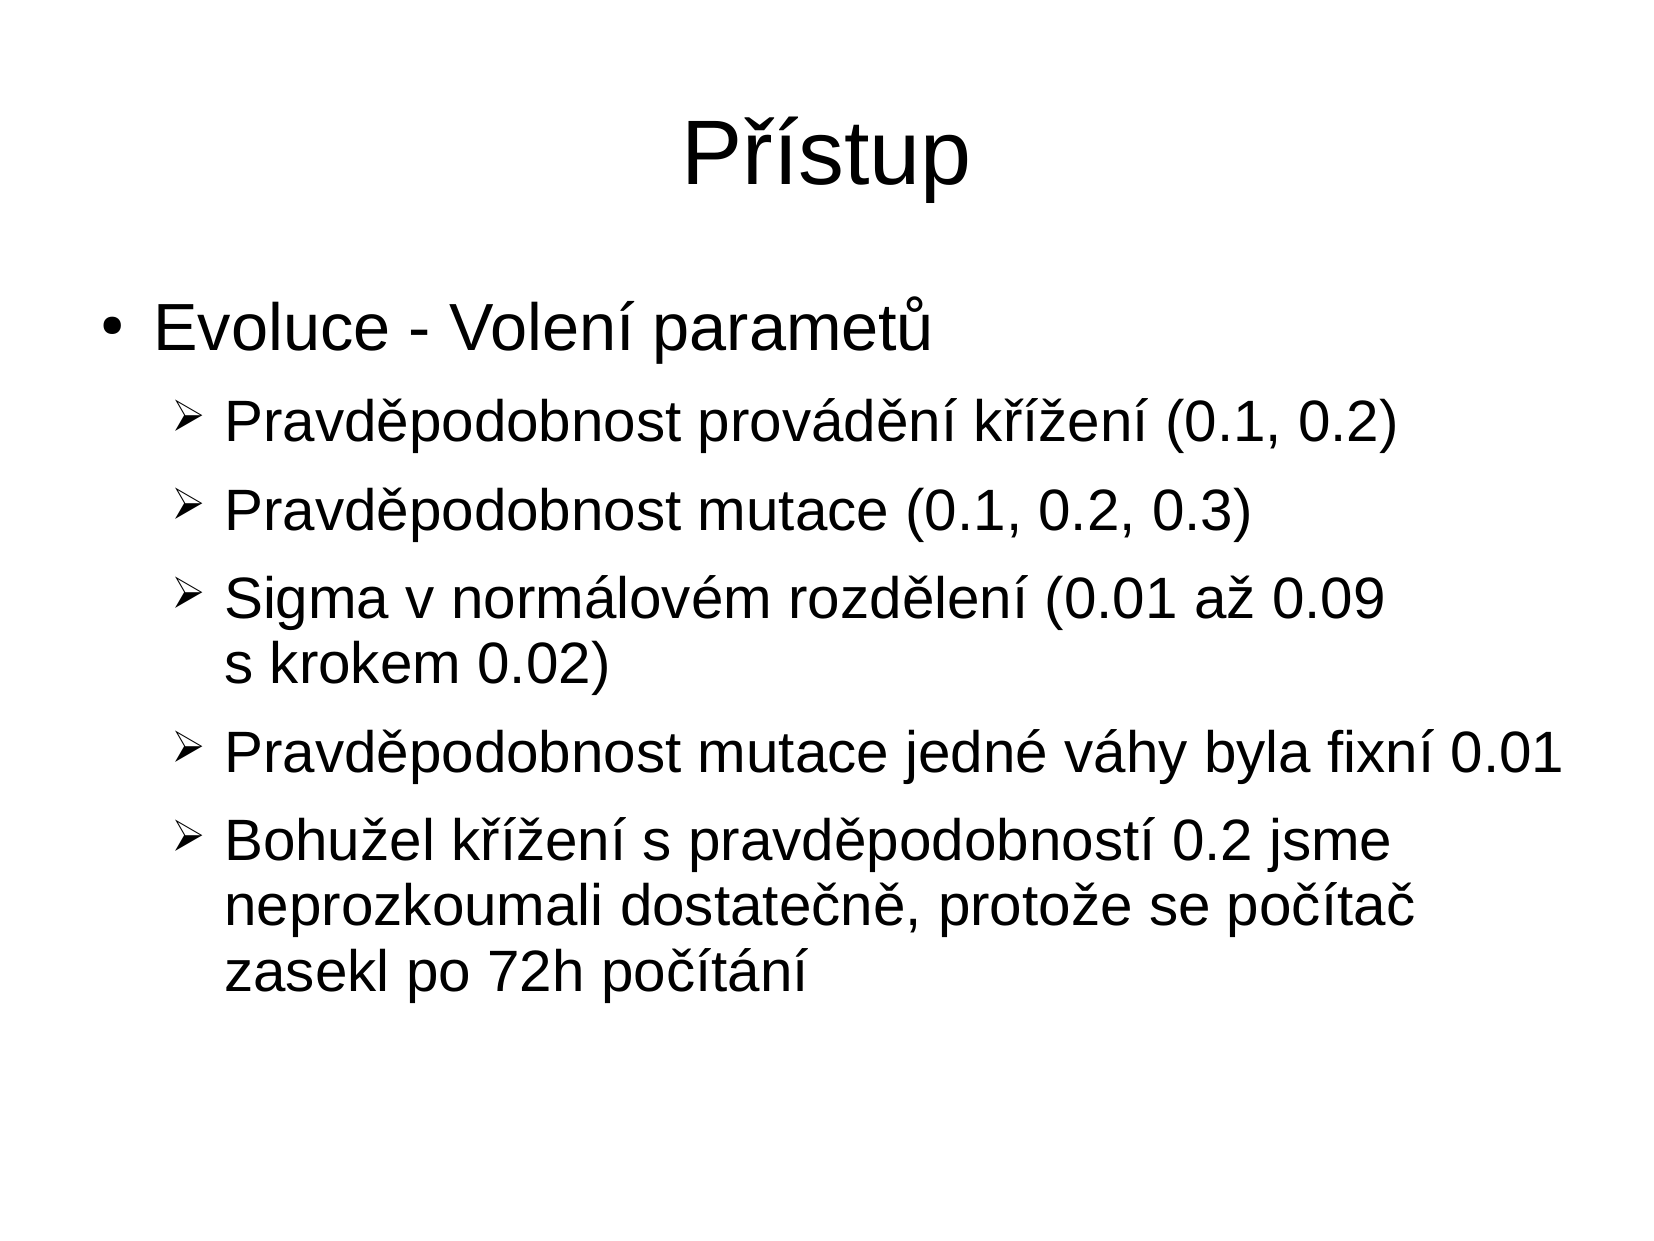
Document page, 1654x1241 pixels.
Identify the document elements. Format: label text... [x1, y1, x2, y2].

title Přístup [82, 49, 1571, 257]
list Evoluce - Volení parametů Pravděpodobnost provádění křížení (0.1, 0.2) Pravděpodobnost mutace (0.1, 0.2, 0.3) Sigma v normálovém rozdělení (0.01 až 0.09 s krokem 0.02) Pravděpodobnost mutace jedné váhy byla fixní 0.01 Bohužel křížení s pravděpodobností 0.2 jsme neprozkoumali dostatečně, protože se počítač zasekl po 72h počítání [82, 290, 1571, 1010]
